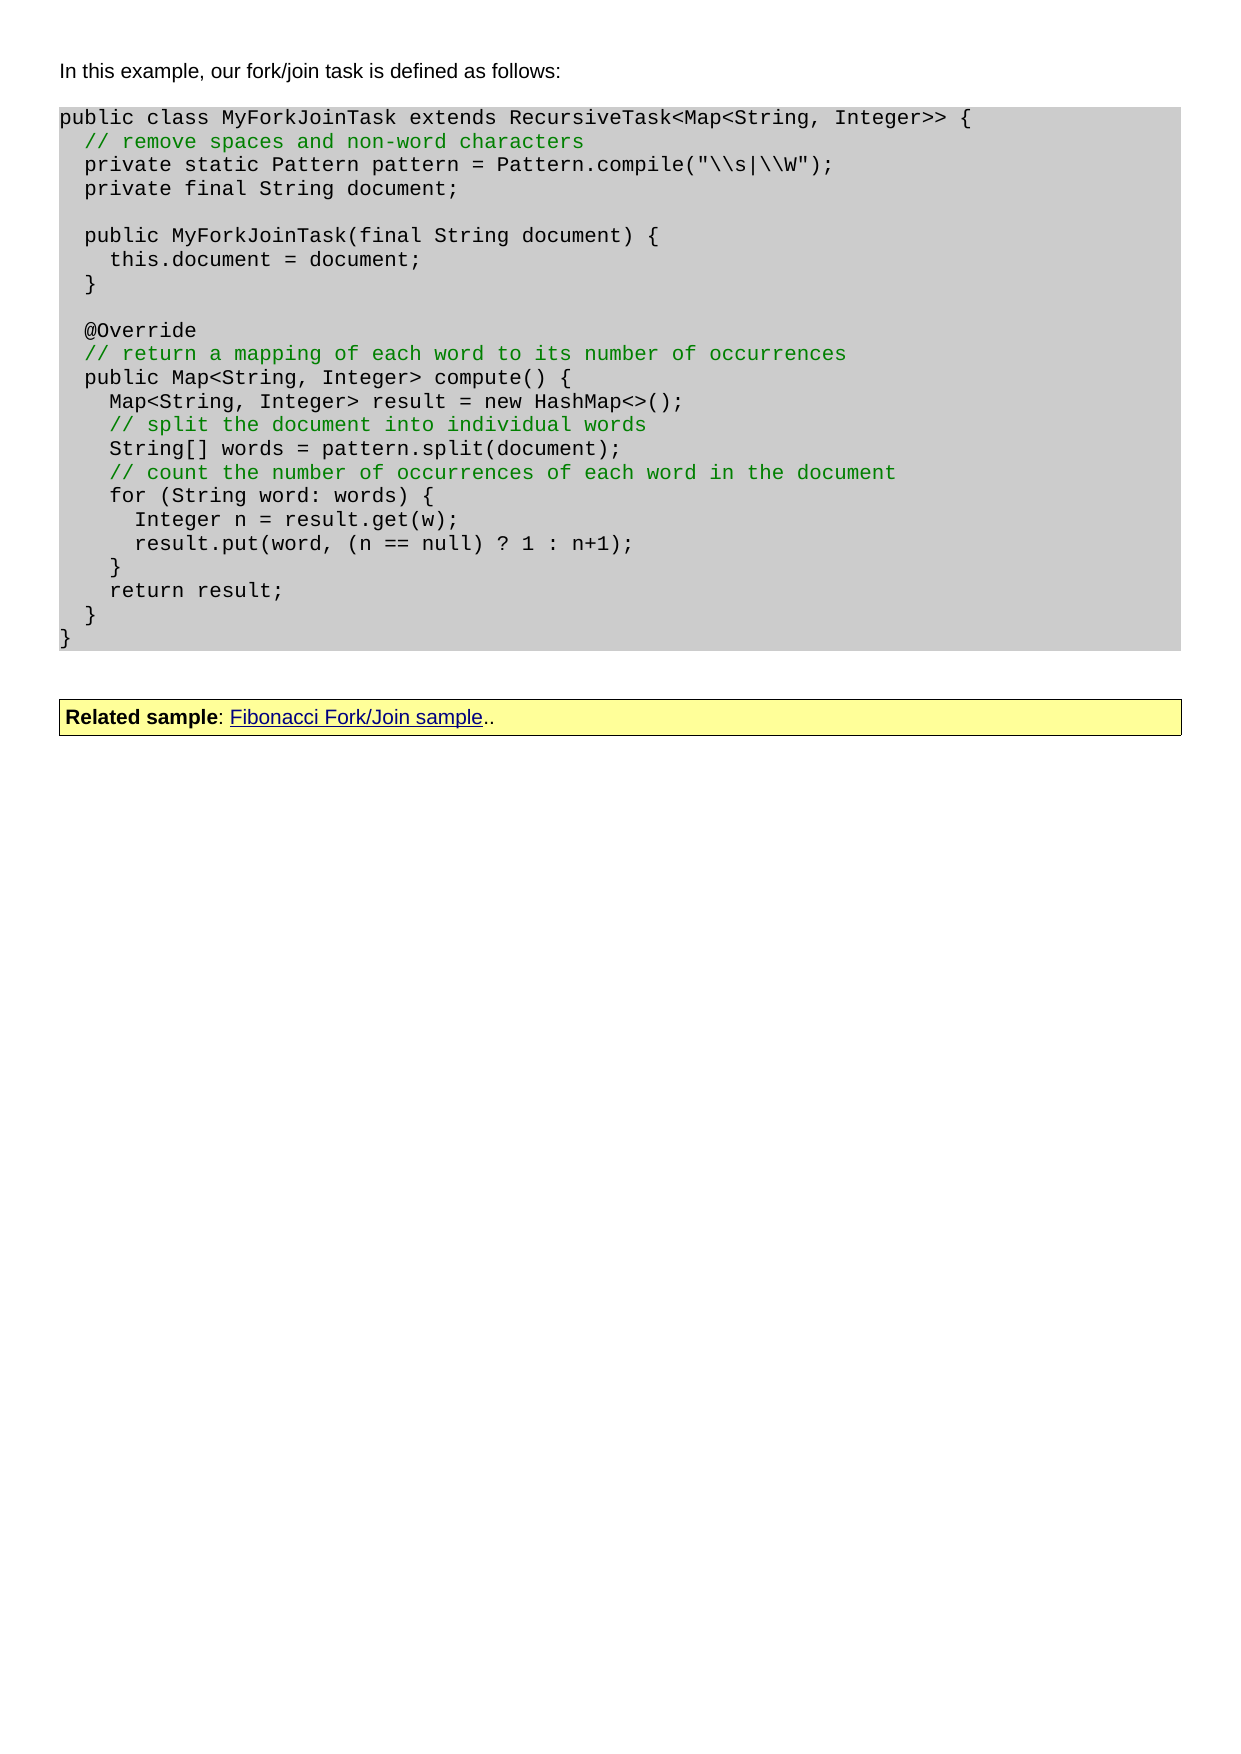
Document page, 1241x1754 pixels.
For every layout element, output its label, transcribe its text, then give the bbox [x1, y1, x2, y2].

text public class MyForkJoinTask extends RecursiveTask<Map<String, Integer>> { [59, 107, 1181, 131]
text String[] words = pattern.split(document); [59, 438, 1181, 462]
text } [59, 556, 1181, 580]
text result.put(word, (n == null) ? 1 : n+1); [59, 533, 1181, 556]
text this.document = document; [59, 249, 1181, 272]
text } [59, 603, 1181, 627]
text // remove spaces and non-word characters [59, 131, 1181, 154]
text } [59, 627, 1181, 651]
text Integer n = result.get(w); [59, 509, 1181, 533]
text return result; [59, 580, 1181, 603]
text private static Pattern pattern = Pattern.compile("\\s|\\W"); [59, 154, 1181, 178]
text } [59, 272, 1181, 296]
text // count the number of occurrences of each word in the document [59, 462, 1181, 485]
text for (String word: words) { [59, 485, 1181, 509]
text @Override [59, 320, 1181, 343]
text public MyForkJoinTask(final String document) { [59, 225, 1181, 249]
text // return a mapping of each word to its number of occurrences [59, 343, 1181, 367]
text In this example, our fork/join task is defined as follows: [59, 59, 1181, 83]
text Map<String, Integer> result = new HashMap<>(); [59, 391, 1181, 414]
text Related sample: Fibonacci Fork/Join sample.. [60, 700, 1181, 735]
text // split the document into individual words [59, 414, 1181, 438]
text public Map<String, Integer> compute() { [59, 367, 1181, 391]
text private final String document; [59, 178, 1181, 202]
